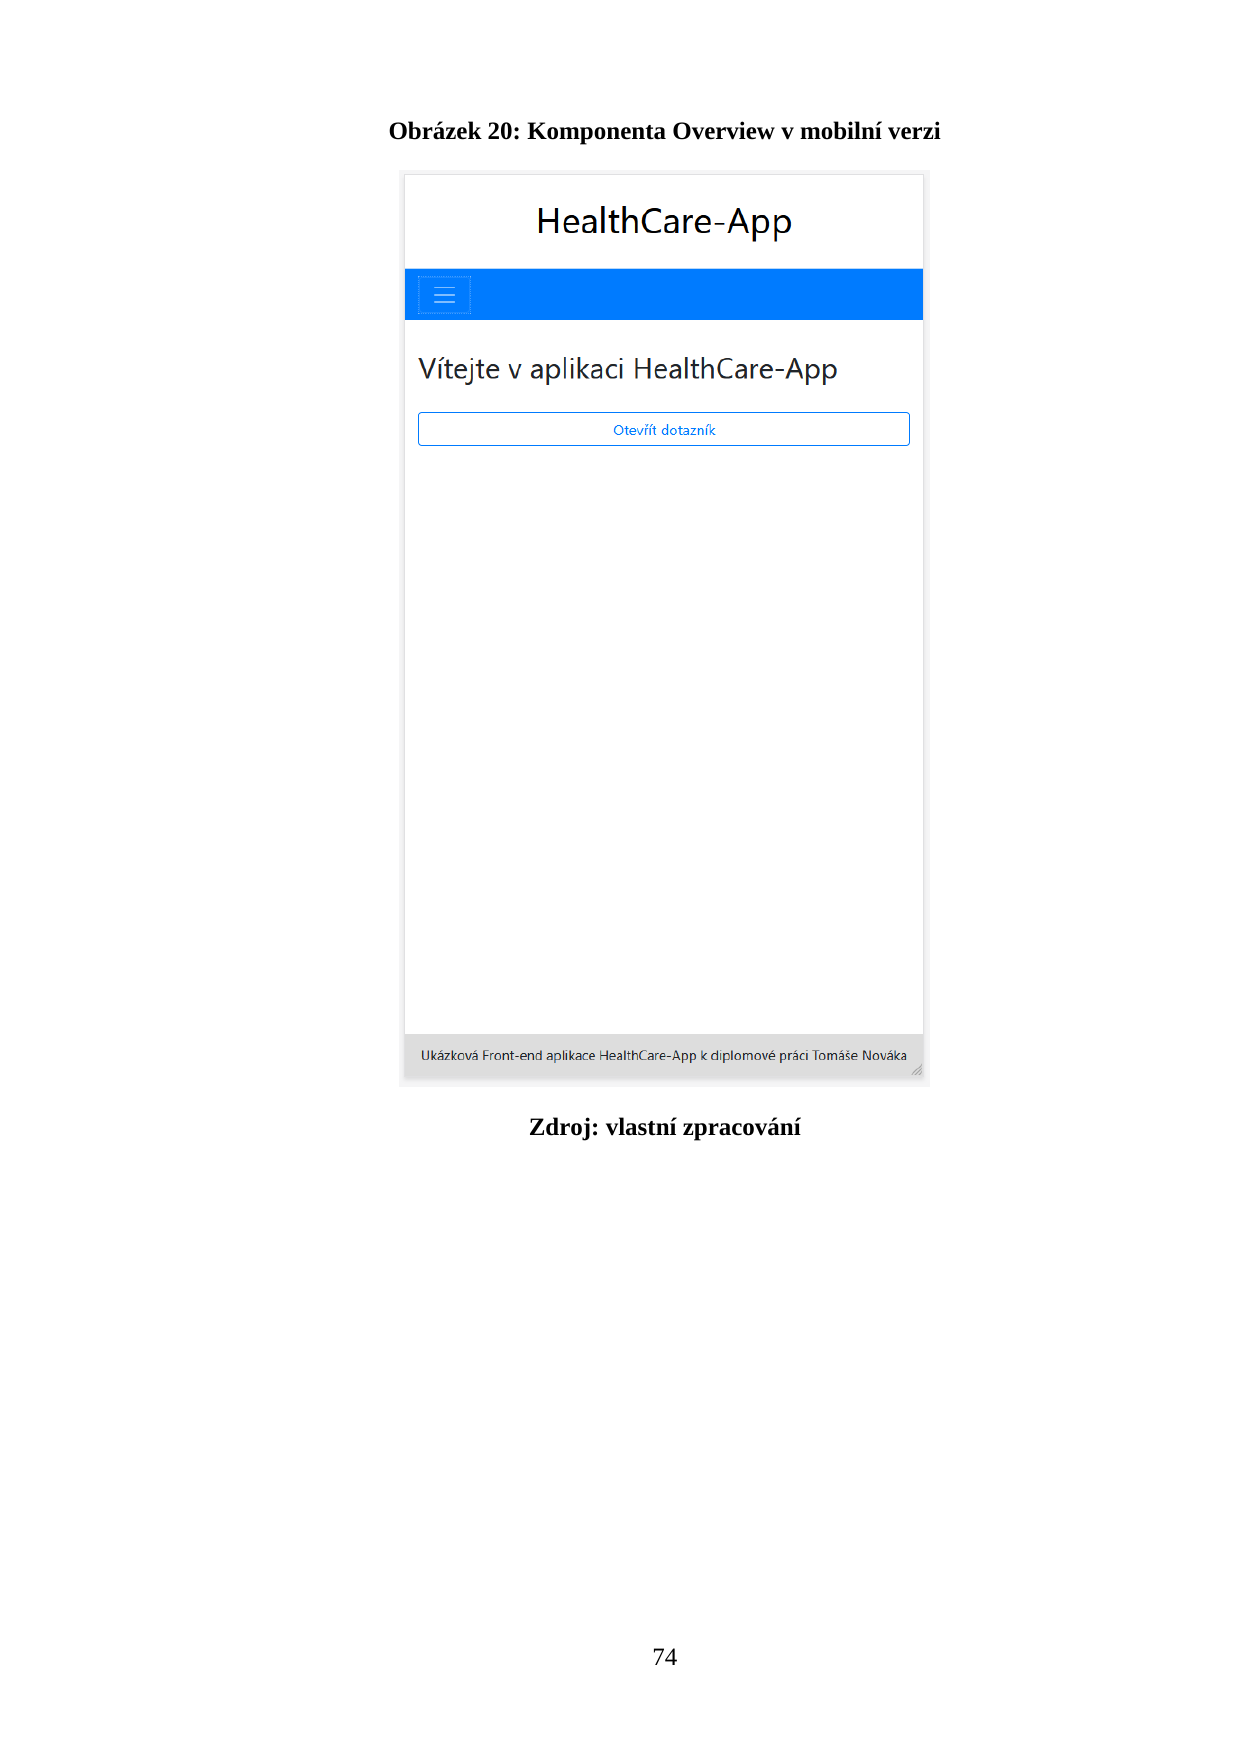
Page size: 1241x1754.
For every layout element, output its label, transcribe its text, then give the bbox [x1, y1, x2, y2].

text Obrázek 20: Komponenta Overview v mobilní verzi [387, 116, 942, 145]
text Zdroj: vlastní zpracování [387, 1112, 942, 1141]
picture [399, 170, 930, 1087]
